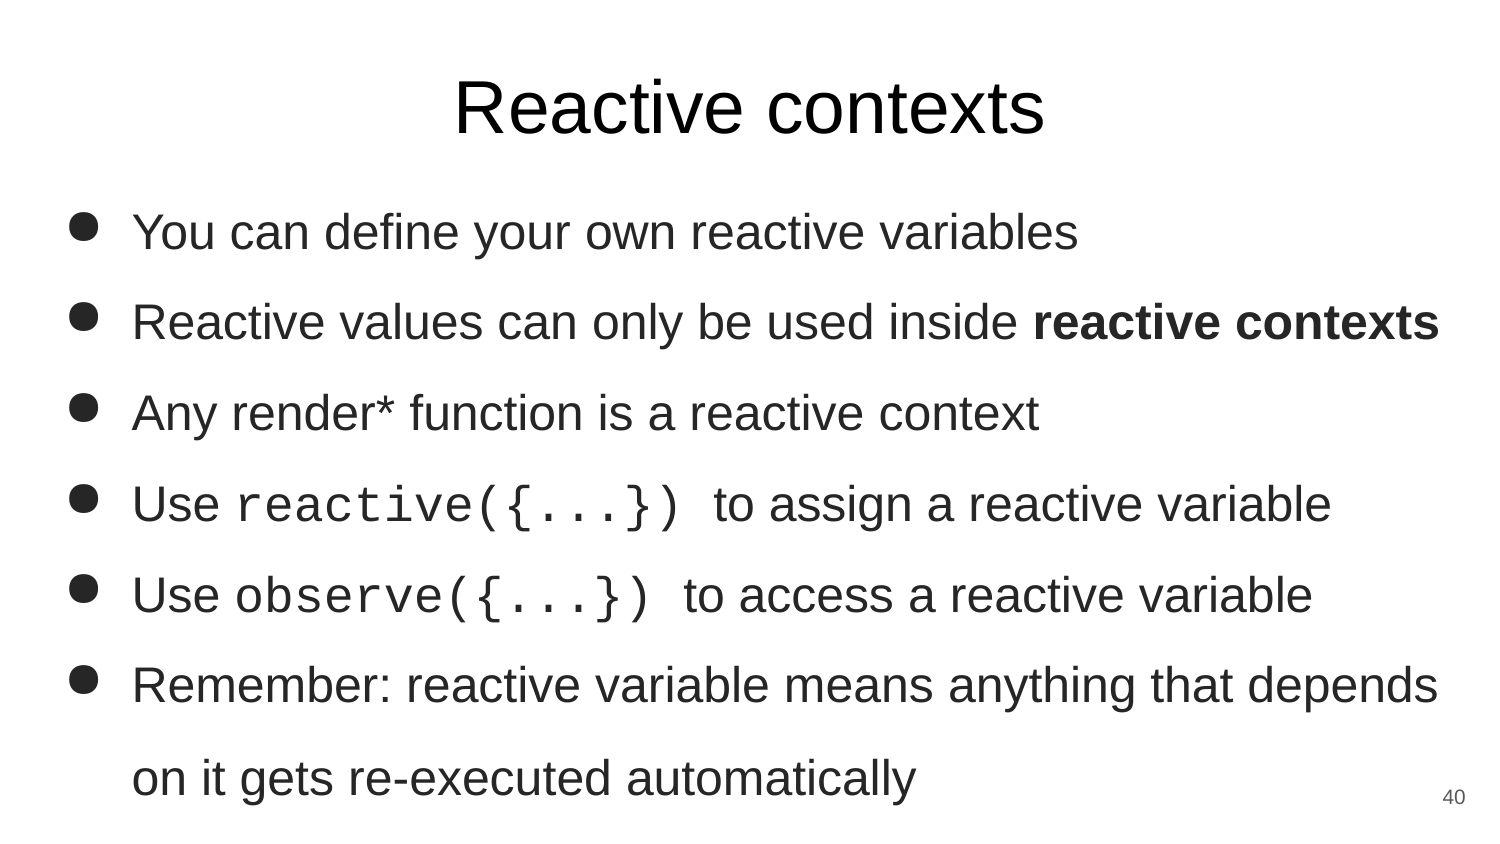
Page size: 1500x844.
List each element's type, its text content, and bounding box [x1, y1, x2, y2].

slide_number [1438, 783, 1470, 844]
text_box on it gets re-executed automatically [129, 745, 920, 806]
text_box You can define your own reactive variables Reactive values can only be used inside reactive contexts Any render* function is a reactive context Use reactive({...}) to assign a reactive variable Use observe({...}) to access a reactive variable Remember: reactive variable means anything that depends [61, 166, 1446, 713]
title Reactive contexts [451, 56, 1048, 166]
